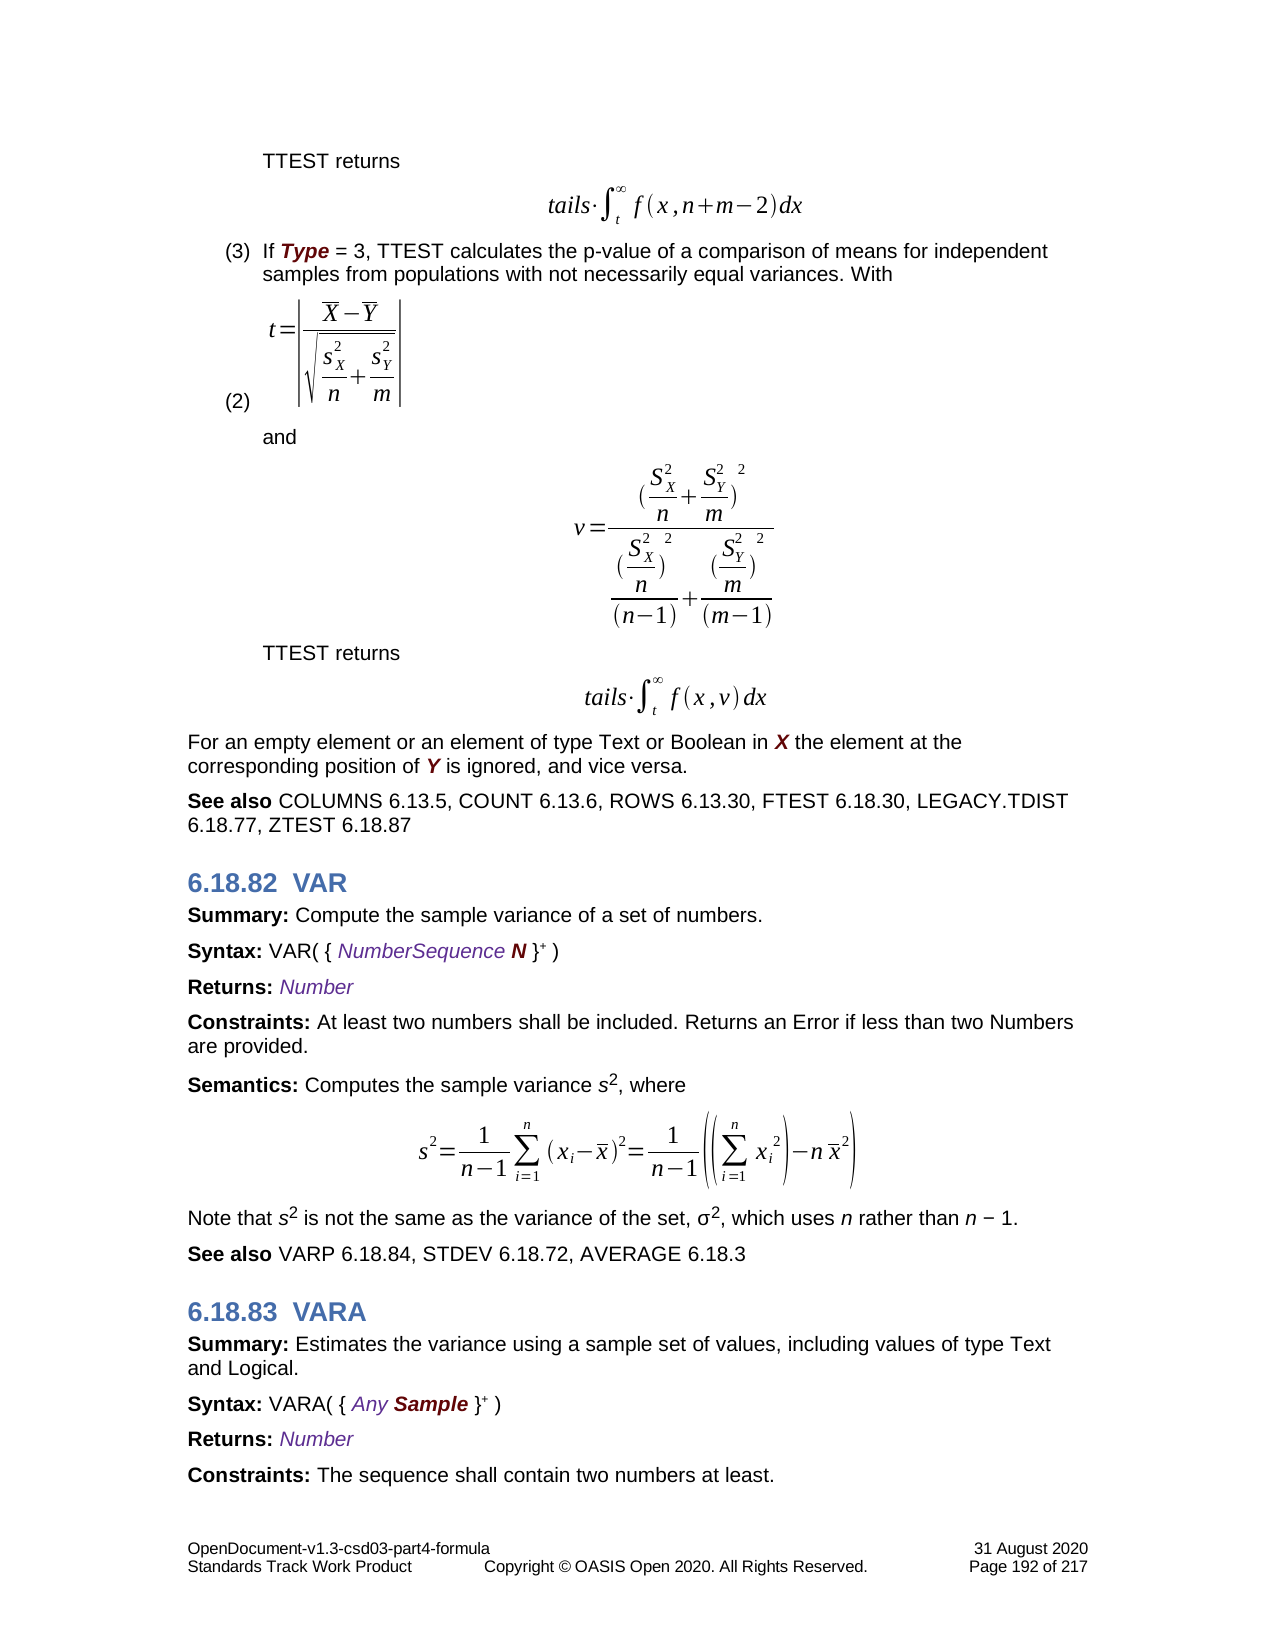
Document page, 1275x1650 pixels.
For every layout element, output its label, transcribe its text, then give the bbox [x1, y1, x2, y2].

text Semantics: Computes the sample variance s2, where [187, 1070, 1088, 1097]
text Note that s2 is not the same as the variance of the set, σ2, which uses n rather than n − 1. [187, 1203, 1088, 1230]
text Summary: Estimates the variance using a sample set of values, including values of type Text and Logical. [187, 1333, 1088, 1380]
subtitle VARA [187, 1297, 1088, 1327]
subtitle VAR [187, 868, 1088, 898]
text Summary: Compute the sample variance of a set of numbers. [187, 904, 1088, 927]
text See also COLUMNS 6.13.5, COUNT 6.13.6, ROWS 6.13.30, FTEST 6.18.30, LEGACY.TDIST 6.18.77, ZTEST 6.18.87 [187, 790, 1088, 837]
text Returns: Number [187, 1428, 1088, 1451]
text Constraints: At least two numbers shall be included. Returns an Error if less than two Numbers are provided. [187, 1011, 1088, 1058]
text Syntax: VARA( { Any Sample }+ ) [187, 1392, 1088, 1416]
text Syntax: VAR( { NumberSequence N }+ ) [187, 939, 1088, 963]
text For an empty element or an element of type Text or Boolean in X the element at the corresponding position of Y is ignored, and vice versa. [187, 731, 1088, 778]
list TTEST returns [225, 641, 1088, 665]
list and [225, 425, 1088, 449]
text See also VARP 6.18.84, STDEV 6.18.72, AVERAGE 6.18.3 [187, 1242, 1088, 1266]
text Constraints: The sequence shall contain two numbers at least. [187, 1463, 1088, 1487]
list If Type = 3, TTEST calculates the p-value of a comparison of means for independent samples from populations with not necessarily equal variances. With [225, 239, 1088, 286]
text Returns: Number [187, 975, 1088, 999]
list TTEST returns [225, 150, 1088, 173]
